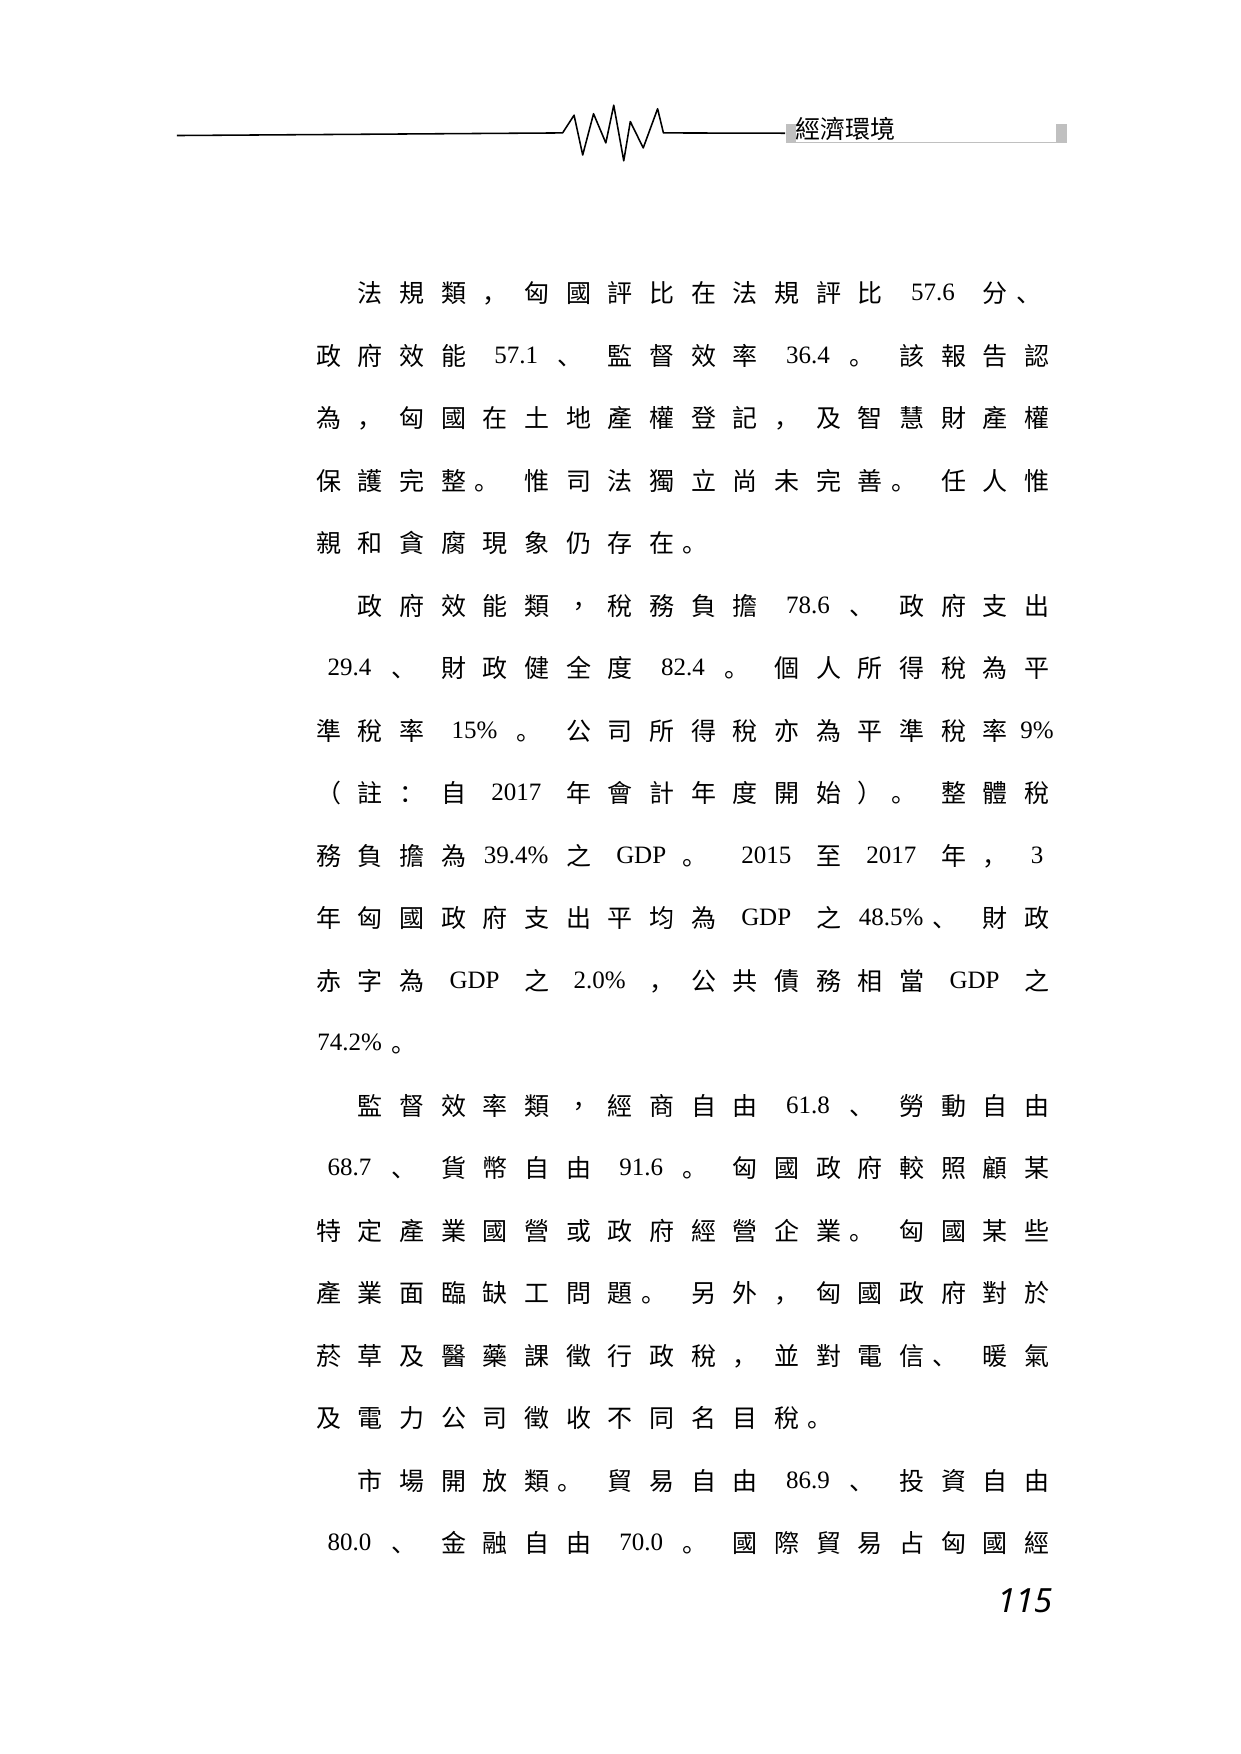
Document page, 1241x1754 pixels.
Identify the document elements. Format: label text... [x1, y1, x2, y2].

text 市場開放類。貿易自由86.9、投資自由80.0、金融自由70.0。國際貿易占匈國經 [281, 1438, 1058, 1563]
text 政府效能類，稅務負擔78.6、政府支出29.4、財政健全度82.4。個人所得稅為平準稅率15%。公司所得稅亦為平準稅率9%（註：自2017年會計年度開始）。整體稅務負擔為39.4%之GDP。2015至2017年，3年匈國政府支出平均為GDP之48.5%、財政赤字為GDP之2.0%，公共債務相當GDP之74.2%。 [281, 563, 1058, 1063]
text 監督效率類，經商自由61.8、勞動自由68.7、貨幣自由91.6。匈國政府較照顧某特定產業國營或政府經營企業。匈國某些產業面臨缺工問題。另外，匈國政府對於菸草及醫藥課徵行政稅，並對電信、暖氣及電力公司徵收不同名目稅。 [281, 1063, 1058, 1438]
text 法規類，匈國評比在法規評比57.6分、政府效能57.1、監督效率36.4。該報告認為，匈國在土地產權登記，及智慧財產權保護完整。惟司法獨立尚未完善。任人惟親和貪腐現象仍存在。 [281, 250, 1058, 563]
